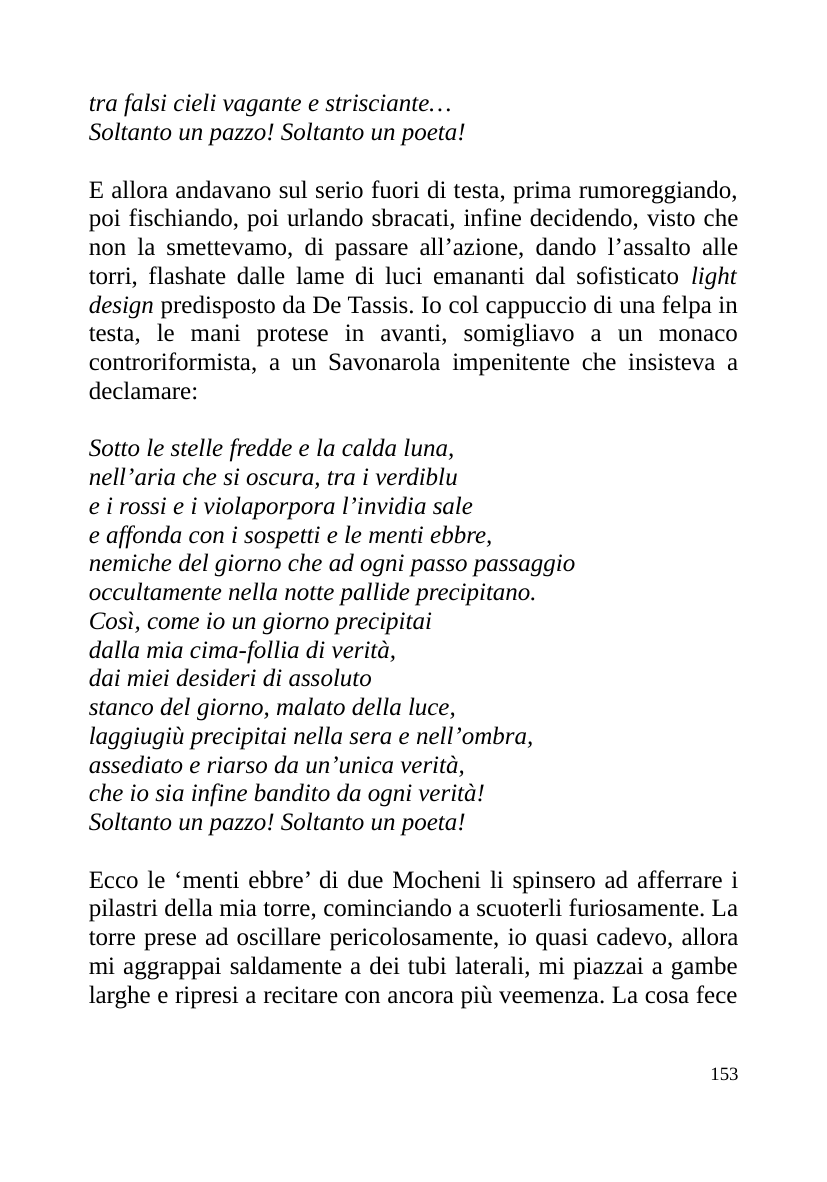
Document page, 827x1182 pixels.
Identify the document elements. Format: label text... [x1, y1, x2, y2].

text laggiugiù precipitai nella sera e nell’ombra, [88, 721, 739, 750]
text Soltanto un pazzo! Soltanto un poeta! [88, 807, 739, 836]
text dalla mia cima-follia di verità, [88, 635, 739, 663]
text assediato e riarso da un’unica verità, [88, 750, 739, 778]
text e i rossi e i violaporpora l’invidia sale [88, 491, 739, 520]
text Ecco le ‘menti ebbre’ di due Mocheni li spinsero ad afferrare i pilastri della mia torre, cominciando a scuoterli furiosamente. La torre prese ad oscillare pericolosamente, io quasi cadevo, allora mi aggrappai saldamente a dei tubi laterali, mi piazzai a gambe larghe e ripresi a recitare con ancora più veemenza. La cosa fece [88, 865, 739, 1008]
text Soltanto un pazzo! Soltanto un poeta! [88, 117, 739, 146]
text che io sia infine bandito da ogni verità! [88, 778, 739, 807]
text nell’aria che si oscura, tra i verdiblu [88, 462, 739, 491]
text e affonda con i sospetti e le menti ebbre, [88, 520, 739, 548]
text Sotto le stelle fredde e la calda luna, [88, 433, 739, 462]
text stanco del giorno, malato della luce, [88, 692, 739, 721]
text nemiche del giorno che ad ogni passo passaggio [88, 548, 739, 577]
text occultamente nella notte pallide precipitano. [88, 577, 739, 606]
text E allora andavano sul serio fuori di testa, prima rumoreggiando, poi fischiando, poi urlando sbracati, infine decidendo, visto che non la smettevamo, di passare all’azione, dando l’assalto alle torri, flashate dalle lame di luci emananti dal sofisticato light design predisposto da De Tassis. Io col cappuccio di una felpa in testa, le mani protese in avanti, somigliavo a un monaco controriformista, a un Savonarola impenitente che insisteva a declamare: [88, 175, 739, 405]
text tra falsi cieli vagante e strisciante… [88, 88, 739, 117]
text dai miei desideri di assoluto [88, 663, 739, 692]
text Così, come io un giorno precipitai [88, 606, 739, 635]
